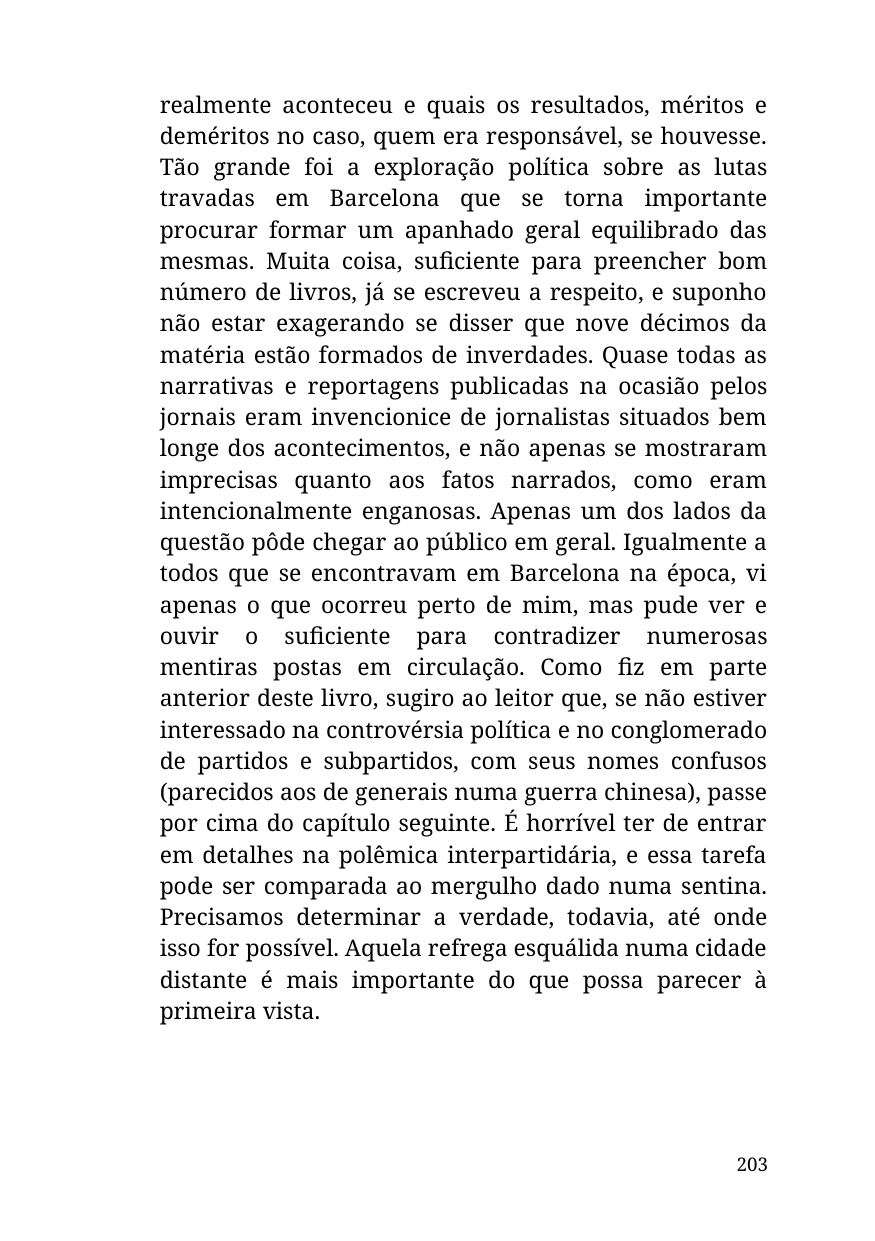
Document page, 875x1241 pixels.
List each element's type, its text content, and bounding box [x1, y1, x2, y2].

text realmente aconteceu e quais os resultados, méritos e deméritos no caso, quem era responsável, se houvesse. Tão grande foi a exploração política sobre as lutas travadas em Barcelona que se torna importante procurar formar um apanhado geral equilibrado das mesmas. Muita coisa, suficiente para preencher bom número de livros, já se escreveu a respeito, e suponho não estar exagerando se disser que nove décimos da matéria estão formados de inverdades. Quase todas as narrativas e reportagens publicadas na ocasião pelos jornais eram invencionice de jornalistas situados bem longe dos acontecimentos, e não apenas se mostraram imprecisas quanto aos fatos narrados, como eram intencionalmente enganosas. Apenas um dos lados da questão pôde chegar ao público em geral. Igualmente a todos que se encontravam em Barcelona na época, vi apenas o que ocorreu perto de mim, mas pude ver e ouvir o suficiente para contradizer numerosas mentiras postas em circulação. Como fiz em parte anterior deste livro, sugiro ao leitor que, se não estiver interessado na controvérsia política e no conglomerado de partidos e subpartidos, com seus nomes confusos (parecidos aos de generais numa guerra chinesa), passe por cima do capítulo seguinte. É horrível ter de entrar em detalhes na polêmica interpartidária, e essa tarefa pode ser comparada ao mergulho dado numa sentina. Precisamos determinar a verdade, todavia, até onde isso for possível. Aquela refrega esquálida numa cidade distante é mais importante do que possa parecer à primeira vista. [159, 88, 768, 1026]
